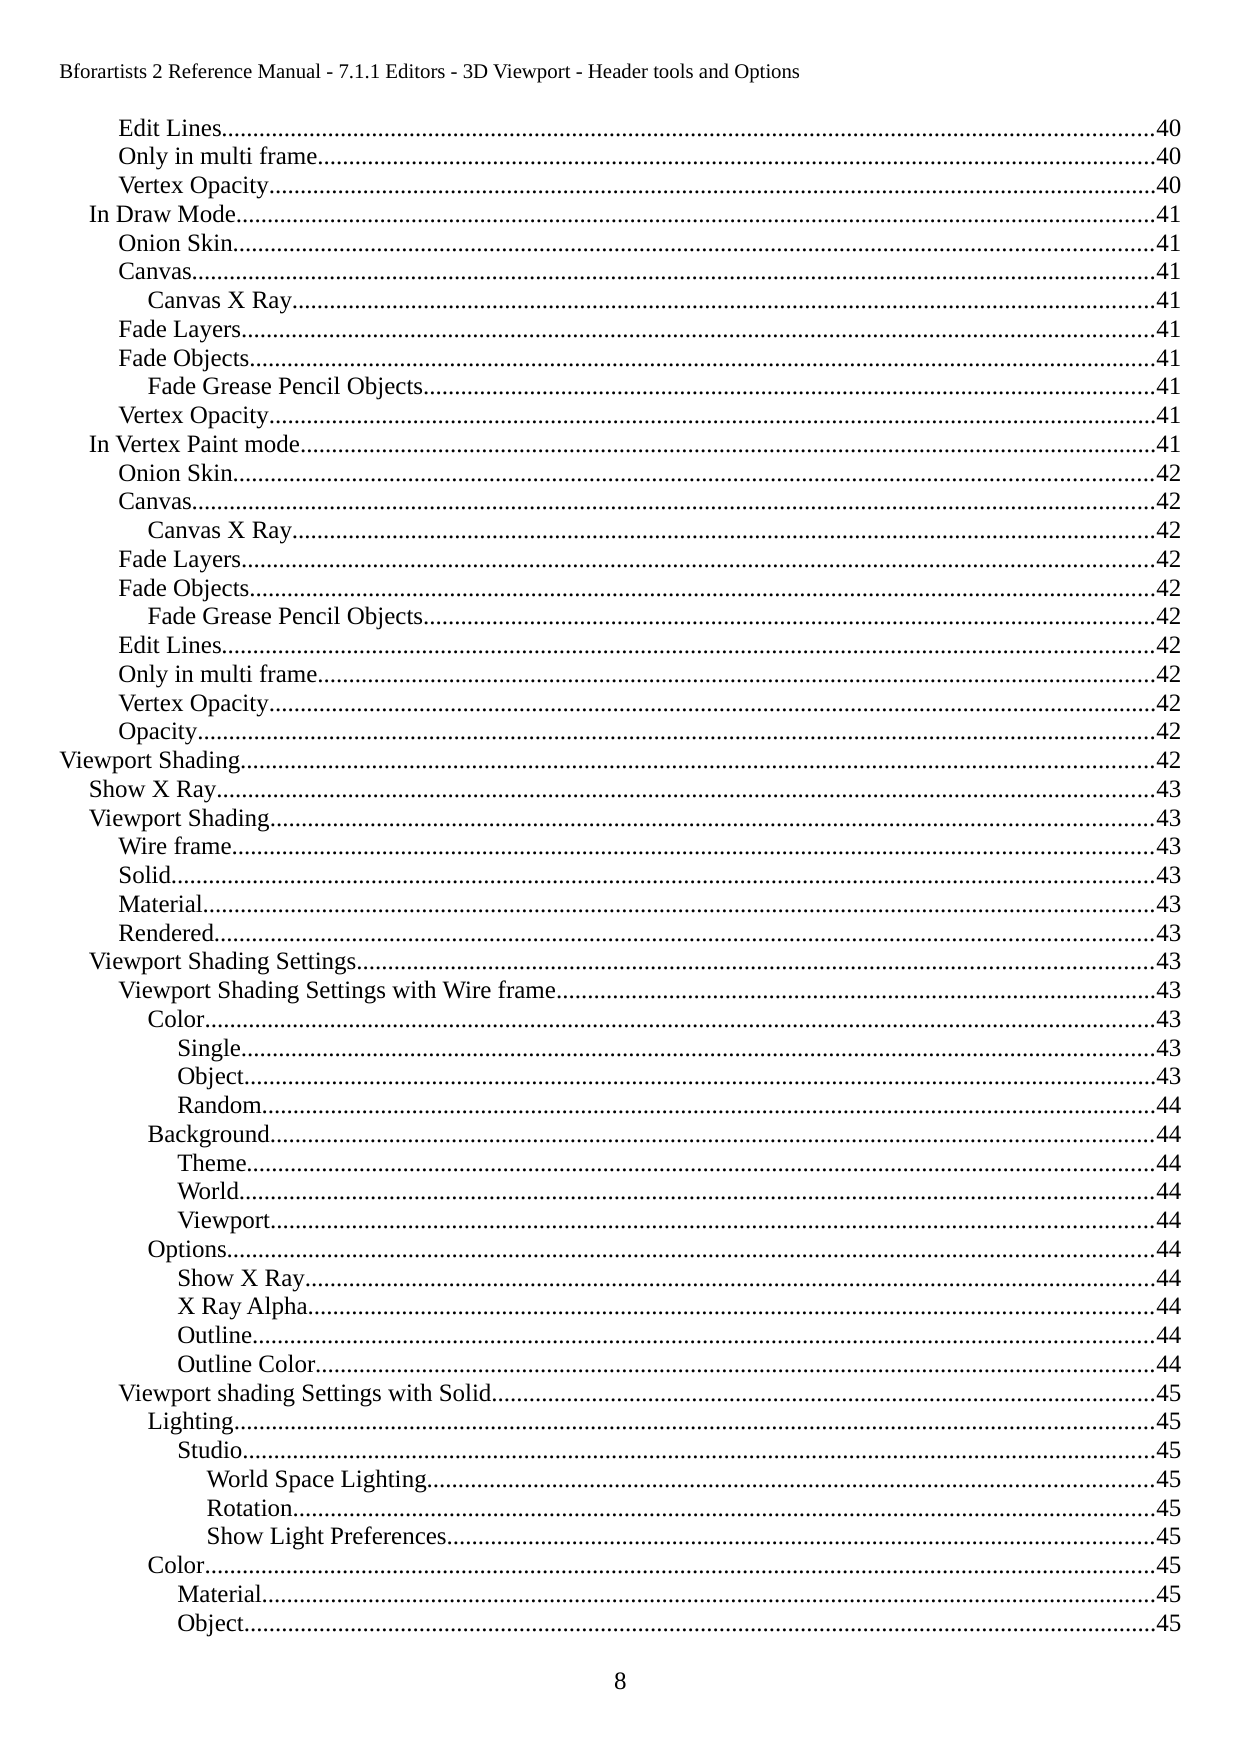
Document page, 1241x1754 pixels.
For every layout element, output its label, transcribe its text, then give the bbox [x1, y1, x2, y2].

text Material 45 [177, 1579, 1181, 1608]
text Color 45 [147, 1550, 1181, 1579]
text Vertex Opacity 40 [118, 170, 1181, 199]
text Canvas 41 [118, 256, 1181, 285]
text Rendered 43 [118, 918, 1181, 946]
text Fade Objects 41 [118, 343, 1181, 371]
text Rotation 45 [206, 1493, 1181, 1521]
text Only in multi frame 42 [118, 659, 1181, 688]
text Onion Skin 41 [118, 228, 1181, 256]
text Fade Grease Pencil Objects 42 [147, 601, 1181, 630]
text Theme 44 [177, 1148, 1181, 1176]
text Viewport shading Settings with Solid 45 [118, 1378, 1181, 1406]
text Outline 44 [177, 1320, 1181, 1349]
text Viewport 44 [177, 1205, 1181, 1234]
text Edit Lines 40 [118, 113, 1181, 141]
text Opacity 42 [118, 716, 1181, 745]
text Viewport Shading Settings 43 [88, 946, 1181, 975]
text Wire frame 43 [118, 831, 1181, 860]
text Edit Lines 42 [118, 630, 1181, 659]
text Show Light Preferences 45 [206, 1521, 1181, 1550]
text Canvas X Ray 41 [147, 285, 1181, 314]
text Viewport Shading Settings with Wire frame 43 [118, 975, 1181, 1004]
text Only in multi frame 40 [118, 141, 1181, 170]
text Outline Color 44 [177, 1349, 1181, 1378]
text Viewport Shading 42 [59, 745, 1181, 774]
text Fade Layers 41 [118, 314, 1181, 343]
text Color 43 [147, 1004, 1181, 1033]
text In Draw Mode 41 [88, 199, 1181, 228]
text World 44 [177, 1176, 1181, 1205]
text Lighting 45 [147, 1406, 1181, 1435]
text Fade Layers 42 [118, 544, 1181, 573]
text In Vertex Paint mode 41 [88, 429, 1181, 458]
text Studio 45 [177, 1435, 1181, 1464]
text Object 43 [177, 1061, 1181, 1090]
text X Ray Alpha 44 [177, 1291, 1181, 1320]
text Solid 43 [118, 860, 1181, 889]
text Viewport Shading 43 [88, 803, 1181, 831]
text Vertex Opacity 42 [118, 688, 1181, 716]
text Fade Objects 42 [118, 573, 1181, 601]
text Show X Ray 43 [88, 774, 1181, 803]
text Background 44 [147, 1119, 1181, 1148]
text Options 44 [147, 1234, 1181, 1263]
text Random 44 [177, 1090, 1181, 1119]
text Show X Ray 44 [177, 1263, 1181, 1291]
text Object 45 [177, 1608, 1181, 1636]
text Vertex Opacity 41 [118, 400, 1181, 429]
text World Space Lighting 45 [206, 1464, 1181, 1493]
text Single 43 [177, 1033, 1181, 1061]
text Canvas 42 [118, 486, 1181, 515]
text Onion Skin 42 [118, 458, 1181, 486]
text Fade Grease Pencil Objects 41 [147, 371, 1181, 400]
text Material 43 [118, 889, 1181, 918]
text Canvas X Ray 42 [147, 515, 1181, 544]
